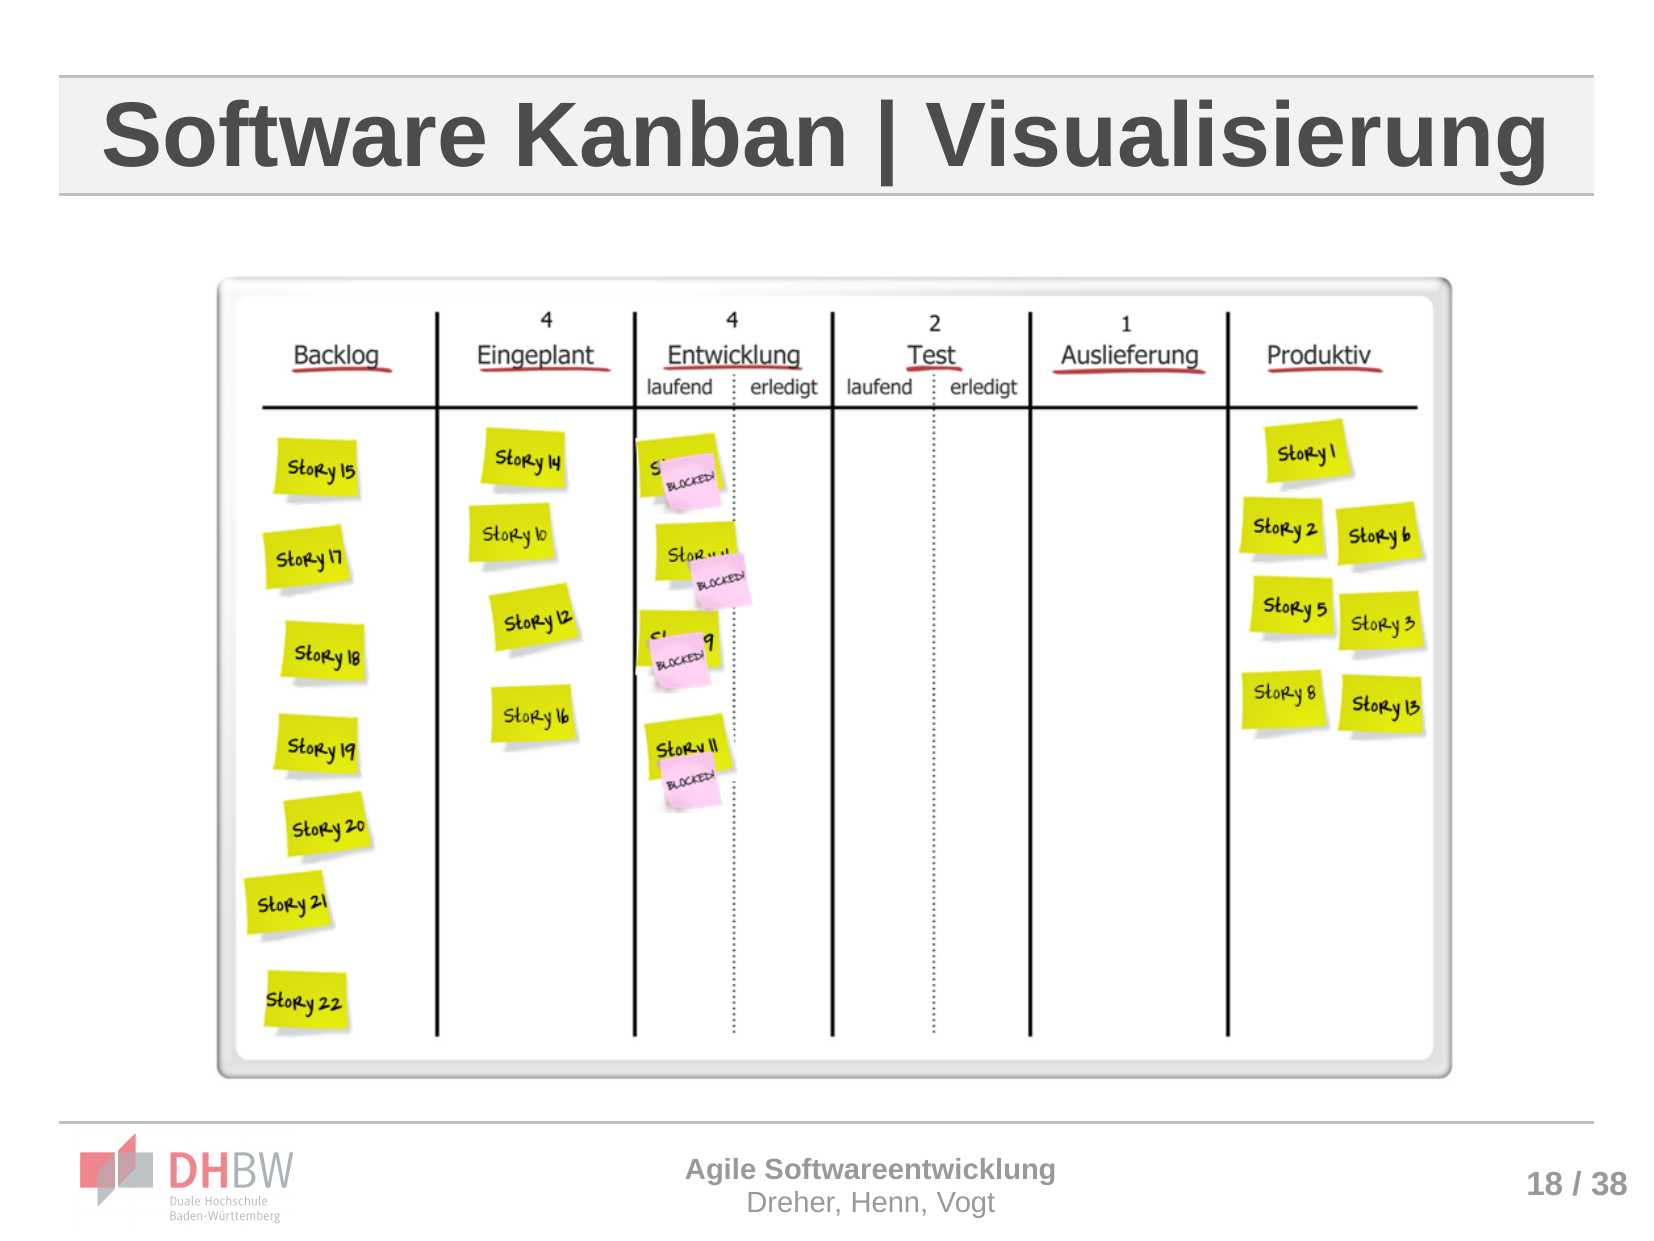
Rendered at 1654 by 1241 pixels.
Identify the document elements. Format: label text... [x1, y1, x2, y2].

picture [78, 1133, 296, 1225]
title Software Kanban | Visualisierung [82, 31, 1571, 239]
picture [203, 254, 1465, 1100]
